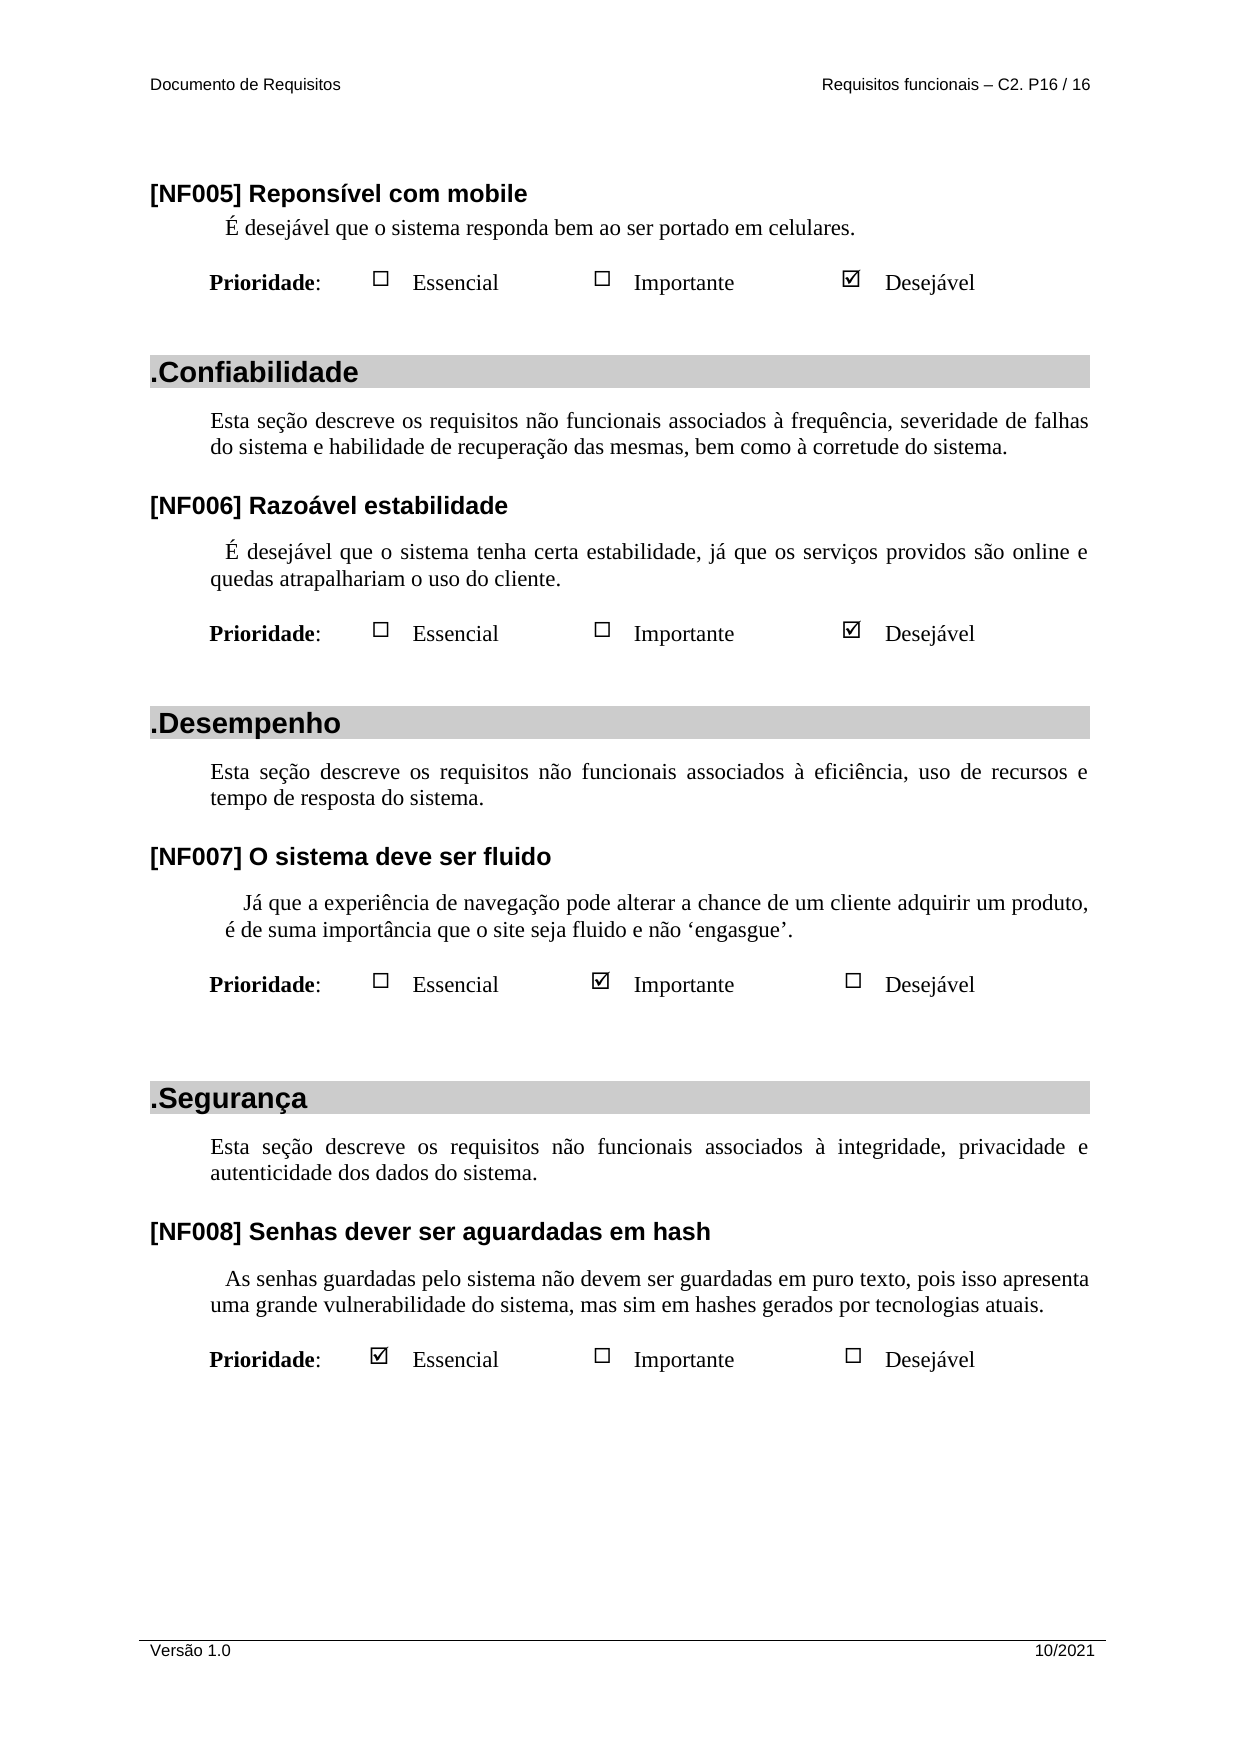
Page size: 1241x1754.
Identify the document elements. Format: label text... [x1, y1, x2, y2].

text É desejável que o sistema tenha certa estabilidade, já que os serviços providos são online e quedas atrapalhariam o uso do cliente. [210, 538, 1090, 591]
text As senhas guardadas pelo sistema não devem ser guardadas em puro texto, pois isso apresenta uma grande vulnerabilidade do sistema, mas sim em hashes gerados por tecnologias atuais. [210, 1264, 1090, 1317]
subtitle Desempenho [150, 706, 1090, 739]
table_header  [578, 949, 622, 1019]
table_header  [357, 598, 401, 668]
text Já que a experiência de navegação pode alterar a chance de um cliente adquirir um produto, é de suma importância que o site seja fluido e não ‘engasgue’. [225, 889, 1090, 942]
subtitle [NF005] Reponsível com mobile [150, 179, 1090, 207]
table_header  [578, 246, 622, 317]
table_header Importante [623, 246, 829, 317]
table_header  [829, 598, 873, 668]
table_header Essencial [401, 246, 578, 317]
text Esta seção descreve os requisitos não funcionais associados à integridade, privacidade e autenticidade dos dados do sistema. [210, 1133, 1090, 1186]
table_header Prioridade: [194, 1324, 357, 1394]
text [NF006] Razoável estabilidade [150, 491, 1090, 520]
table_header Importante [623, 949, 829, 1019]
text É desejável que o sistema responda bem ao ser portado em celulares. [210, 214, 1090, 240]
text [NF007] O sistema deve ser fluido [150, 842, 1090, 871]
table_header Essencial [401, 949, 578, 1019]
table_header  [578, 598, 622, 668]
table_header Desejável [874, 949, 1017, 1019]
table_header Importante [623, 598, 829, 668]
text [NF008] Senhas dever ser aguardadas em hash [150, 1217, 1090, 1246]
text Esta seção descreve os requisitos não funcionais associados à eficiência, uso de recursos e tempo de resposta do sistema. [210, 758, 1090, 811]
subtitle Segurança [150, 1081, 1090, 1114]
table_header  [357, 949, 401, 1019]
table_header Desejável [874, 598, 1017, 668]
table_header  [357, 246, 401, 317]
table_header  [829, 1324, 873, 1394]
table_header Desejável [874, 246, 1017, 317]
table_header  [578, 1324, 622, 1394]
table_header Essencial [401, 1324, 578, 1394]
table_header Prioridade: [194, 246, 357, 317]
table_header  [829, 949, 873, 1019]
table_header Prioridade: [194, 598, 357, 668]
table_header Prioridade: [194, 949, 357, 1019]
table_header Desejável [874, 1324, 1017, 1394]
table_header  [357, 1324, 401, 1394]
subtitle Confiabilidade [150, 355, 1090, 388]
text Esta seção descreve os requisitos não funcionais associados à frequência, severidade de falhas do sistema e habilidade de recuperação das mesmas, bem como à corretude do sistema. [210, 407, 1090, 460]
table_header Importante [623, 1324, 829, 1394]
table_header  [829, 246, 873, 317]
table_header Essencial [401, 598, 578, 668]
